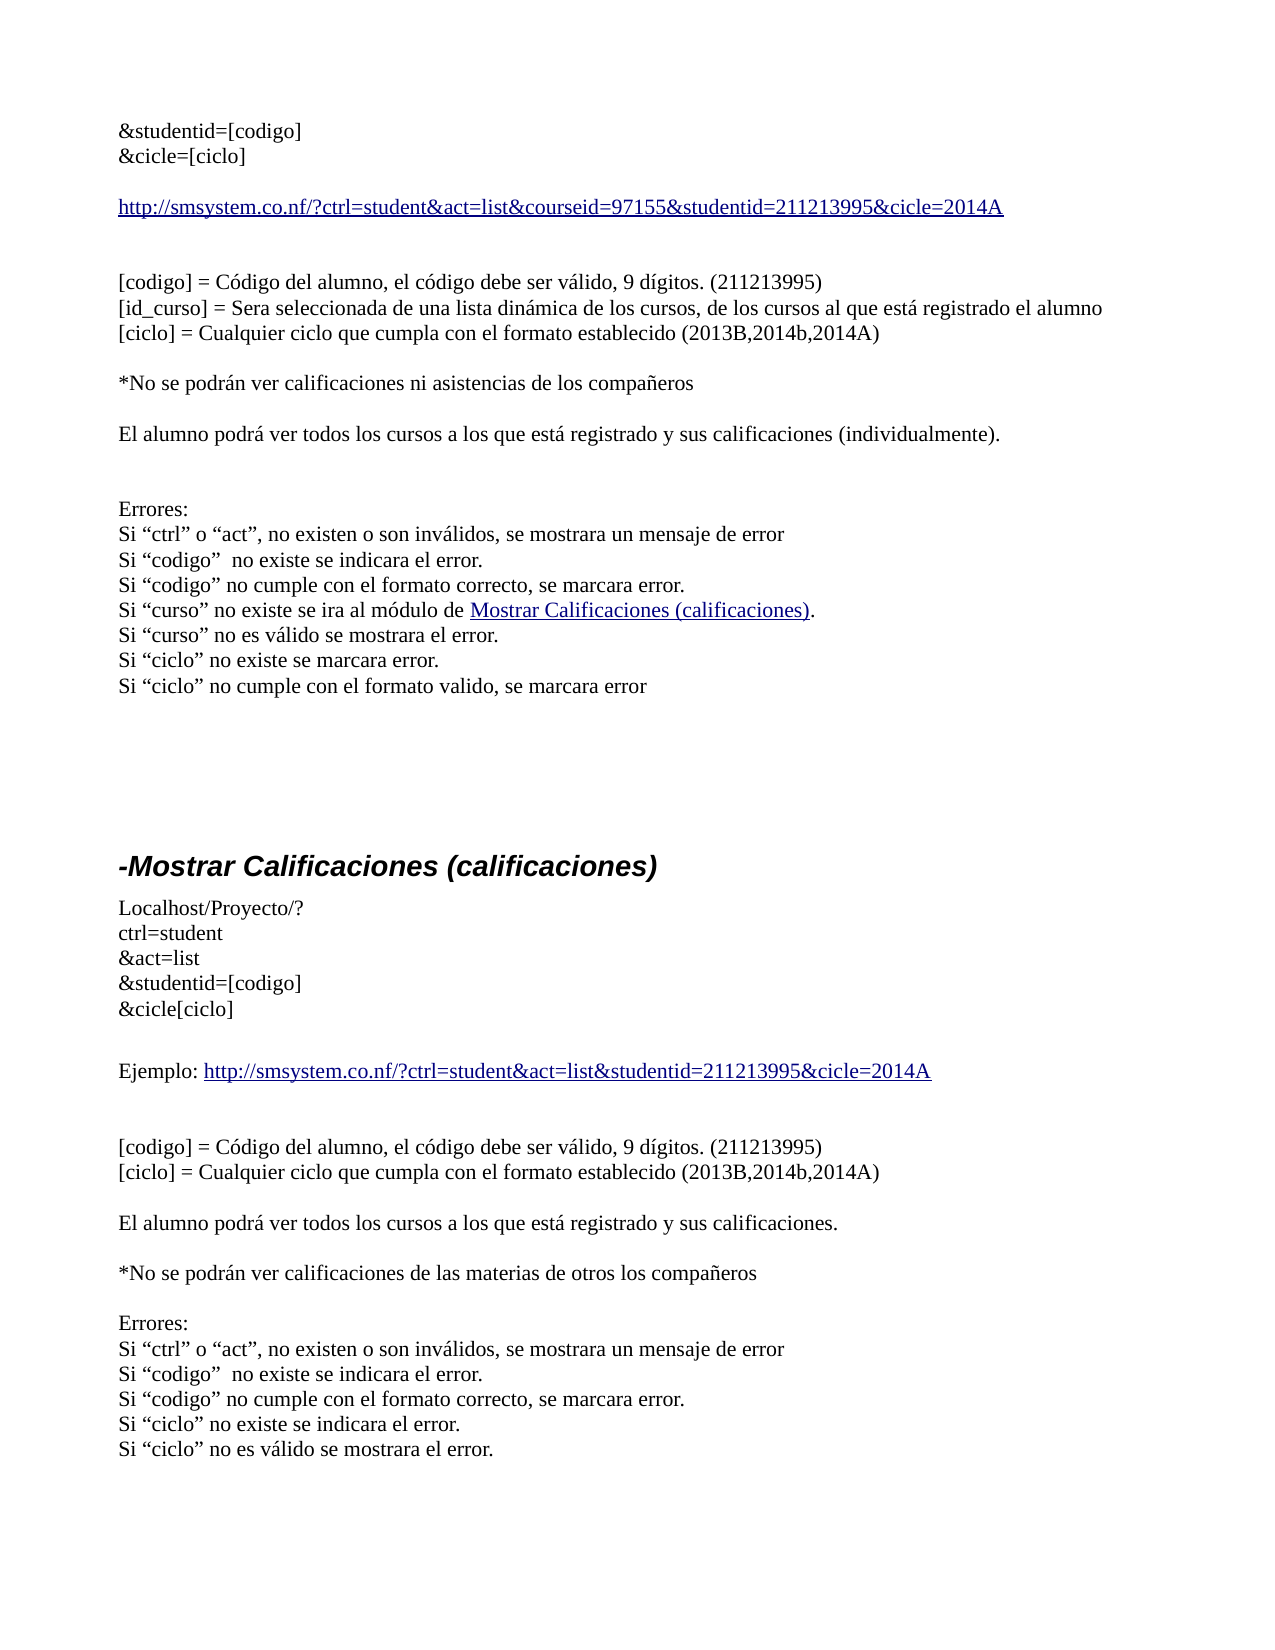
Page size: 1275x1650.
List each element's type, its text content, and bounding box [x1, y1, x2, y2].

text Si “codigo” no cumple con el formato correcto, se marcara error. [118, 572, 1157, 597]
text [id_curso] = Sera seleccionada de una lista dinámica de los cursos, de los cursos al que está registrado el alumno [118, 294, 1157, 320]
text &studentid=[codigo] [118, 970, 1157, 996]
text Localhost/Proyecto/? [118, 895, 1157, 920]
text *No se podrán ver calificaciones de las materias de otros los compañeros [118, 1260, 1157, 1285]
text Errores: [118, 1310, 1157, 1336]
text Si “codigo” no existe se indicara el error. [118, 1361, 1157, 1386]
text &studentid=[codigo] [118, 118, 1157, 143]
text &act=list [118, 945, 1157, 970]
text Si “ciclo” no cumple con el formato valido, se marcara error [118, 673, 1157, 698]
text Errores: [118, 496, 1157, 521]
text Si “ciclo” no es válido se mostrara el error. [118, 1436, 1157, 1462]
text [codigo] = Código del alumno, el código debe ser válido, 9 dígitos. (211213995) [118, 1134, 1157, 1159]
text *No se podrán ver calificaciones ni asistencias de los compañeros [118, 370, 1157, 395]
text http://smsystem.co.nf/?ctrl=student&act=list&courseid=97155&studentid=211213995&cicle=2014A [118, 194, 1157, 219]
text Si “curso” no existe se ira al módulo de Mostrar Calificaciones (calificaciones). [118, 597, 1157, 622]
subtitle -Mostrar Calificaciones (calificaciones) [118, 849, 1157, 882]
text Ejemplo: http://smsystem.co.nf/?ctrl=student&act=list&studentid=211213995&cicle=2014A [118, 1058, 1157, 1084]
text &cicle=[ciclo] [118, 143, 1157, 168]
text Si “ciclo” no existe se marcara error. [118, 647, 1157, 673]
text Si “codigo” no existe se indicara el error. [118, 547, 1157, 572]
text [ciclo] = Cualquier ciclo que cumpla con el formato establecido (2013B,2014b,2014A) [118, 320, 1157, 345]
text [ciclo] = Cualquier ciclo que cumpla con el formato establecido (2013B,2014b,2014A) [118, 1159, 1157, 1184]
text Si “ctrl” o “act”, no existen o son inválidos, se mostrara un mensaje de error [118, 1336, 1157, 1361]
text El alumno podrá ver todos los cursos a los que está registrado y sus calificaciones. [118, 1209, 1157, 1235]
text &cicle[ciclo] [118, 996, 1157, 1021]
text Si “codigo” no cumple con el formato correcto, se marcara error. [118, 1386, 1157, 1411]
text Si “curso” no es válido se mostrara el error. [118, 622, 1157, 647]
text [codigo] = Código del alumno, el código debe ser válido, 9 dígitos. (211213995) [118, 269, 1157, 294]
text El alumno podrá ver todos los cursos a los que está registrado y sus calificaciones (individualmente). [118, 421, 1157, 446]
text Si “ciclo” no existe se indicara el error. [118, 1411, 1157, 1436]
text Si “ctrl” o “act”, no existen o son inválidos, se mostrara un mensaje de error [118, 521, 1157, 547]
text ctrl=student [118, 920, 1157, 945]
